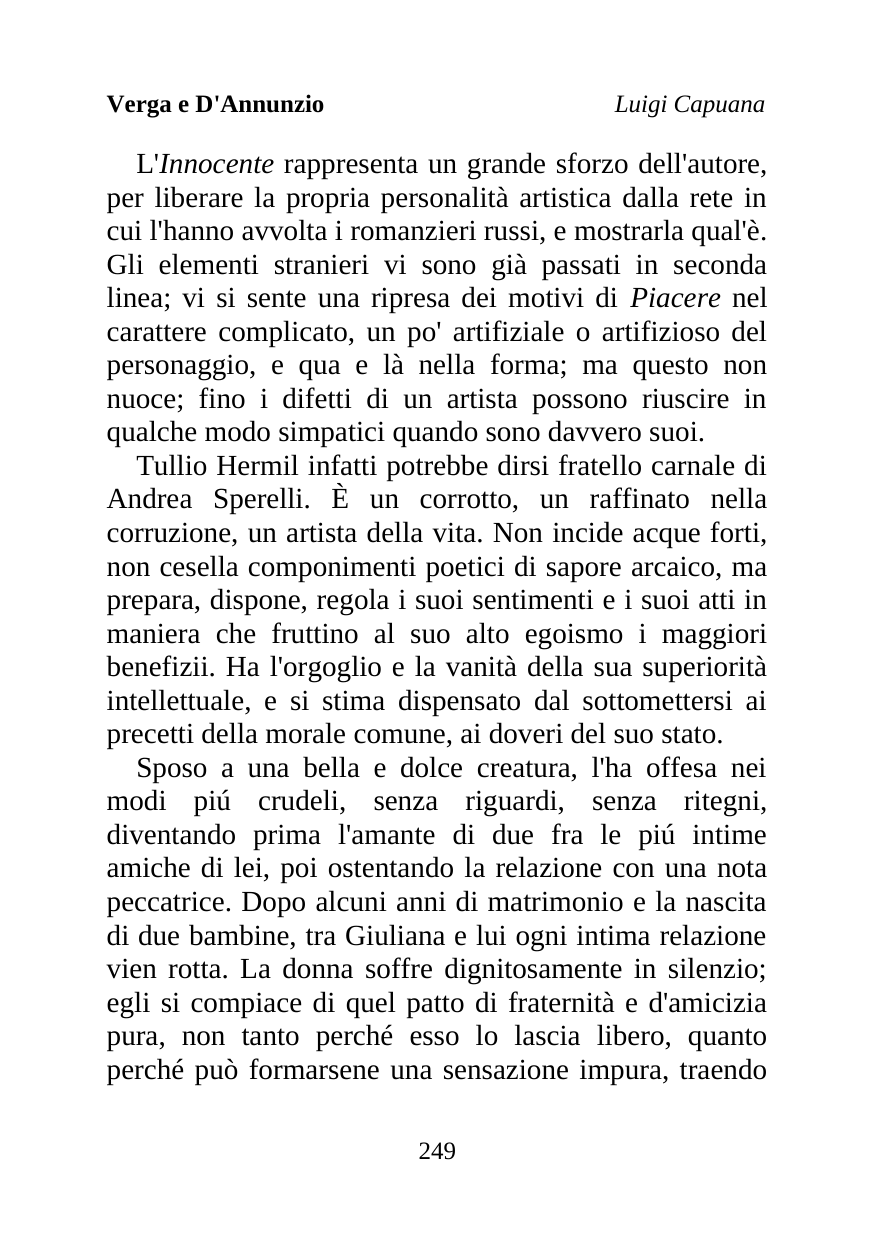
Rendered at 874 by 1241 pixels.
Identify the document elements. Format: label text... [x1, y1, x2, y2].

text Sposo a una bella e dolce creatura, l'ha offesa nei modi piú crudeli, senza riguardi, senza ritegni, diventando prima l'amante di due fra le piú intime amiche di lei, poi ostentando la relazione con una nota peccatrice. Dopo alcuni anni di matrimonio e la nascita di due bambine, tra Giuliana e lui ogni intima relazione vien rotta. La donna soffre dignitosamente in silenzio; egli si compiace di quel patto di fraternità e d'amicizia pura, non tanto perché esso lo lascia libero, quanto perché può formarsene una sensazione impura, traendo [106, 750, 768, 1085]
text Tullio Hermil infatti potrebbe dirsi fratello carnale di Andrea Sperelli. È un corrotto, un raffinato nella corruzione, un artista della vita. Non incide acque forti, non cesella componimenti poetici di sapore arcaico, ma prepara, dispone, regola i suoi sentimenti e i suoi atti in maniera che fruttino al suo alto egoismo i maggiori benefizii. Ha l'orgoglio e la vanità della sua superiorità intellettuale, e si stima dispensato dal sottomettersi ai precetti della morale comune, ai doveri del suo stato. [106, 448, 768, 750]
text L'Innocente rappresenta un grande sforzo dell'autore, per liberare la propria personalità artistica dalla rete in cui l'hanno avvolta i romanzieri russi, e mostrarla qual'è. Gli elementi stranieri vi sono già passati in seconda linea; vi si sente una ripresa dei motivi di Piacere nel carattere complicato, un po' artifiziale o artifizioso del personaggio, e qua e là nella forma; ma questo non nuoce; fino i difetti di un artista possono riuscire in qualche modo simpatici quando sono davvero suoi. [106, 146, 768, 448]
